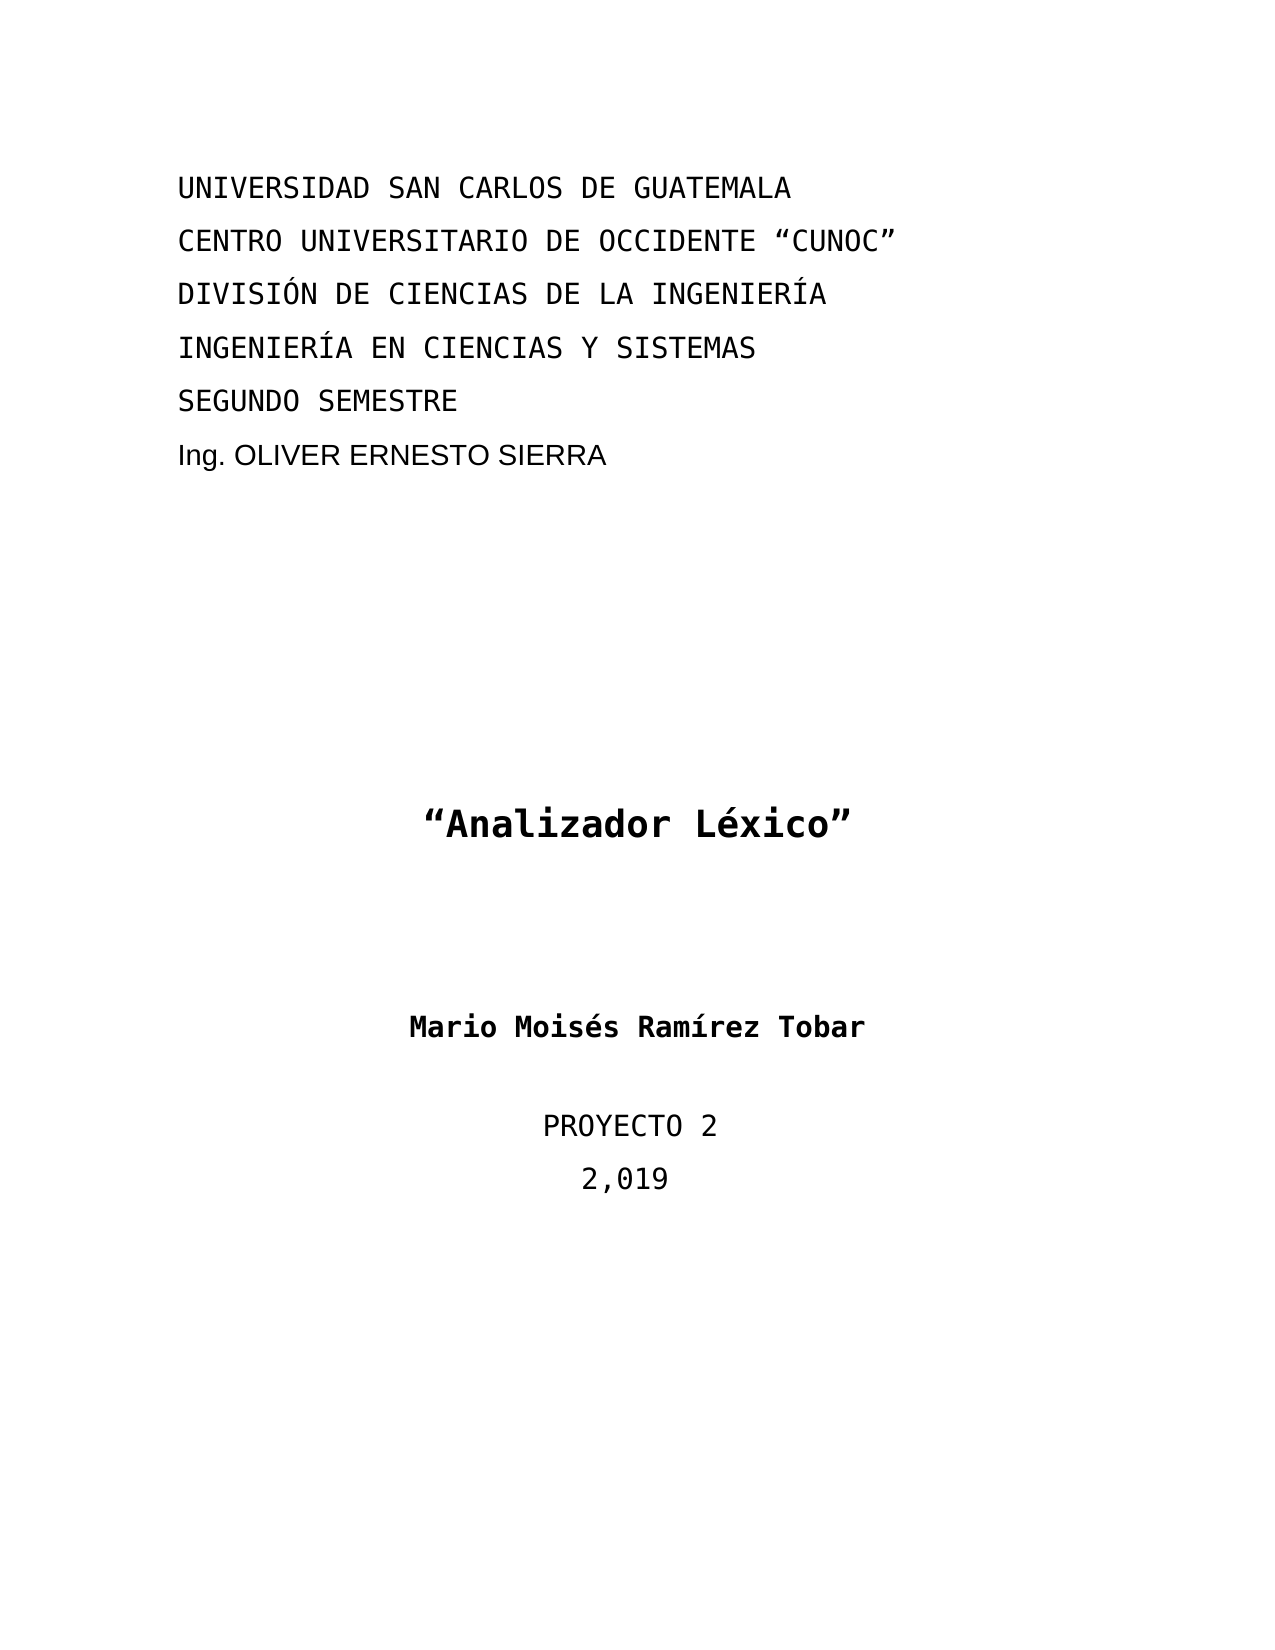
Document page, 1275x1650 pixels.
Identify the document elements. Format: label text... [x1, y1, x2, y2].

text “Analizador Léxico” [177, 803, 1098, 847]
text DIVISIÓN DE CIENCIAS DE LA INGENIERÍA [177, 278, 1098, 312]
text UNIVERSIDAD SAN CARLOS DE GUATEMALA [177, 171, 1098, 205]
text Mario Moisés Ramírez Tobar [177, 1010, 1098, 1044]
text INGENIERÍA EN CIENCIAS Y SISTEMAS [177, 331, 1098, 365]
text PROYECTO 2 [177, 1109, 1098, 1143]
text Ing. OLIVER ERNESTO SIERRA [177, 438, 1098, 471]
text 2,019 [177, 1162, 1098, 1196]
text SEGUNDO SEMESTRE [177, 384, 1098, 418]
text CENTRO UNIVERSITARIO DE OCCIDENTE “CUNOC” [177, 224, 1098, 258]
